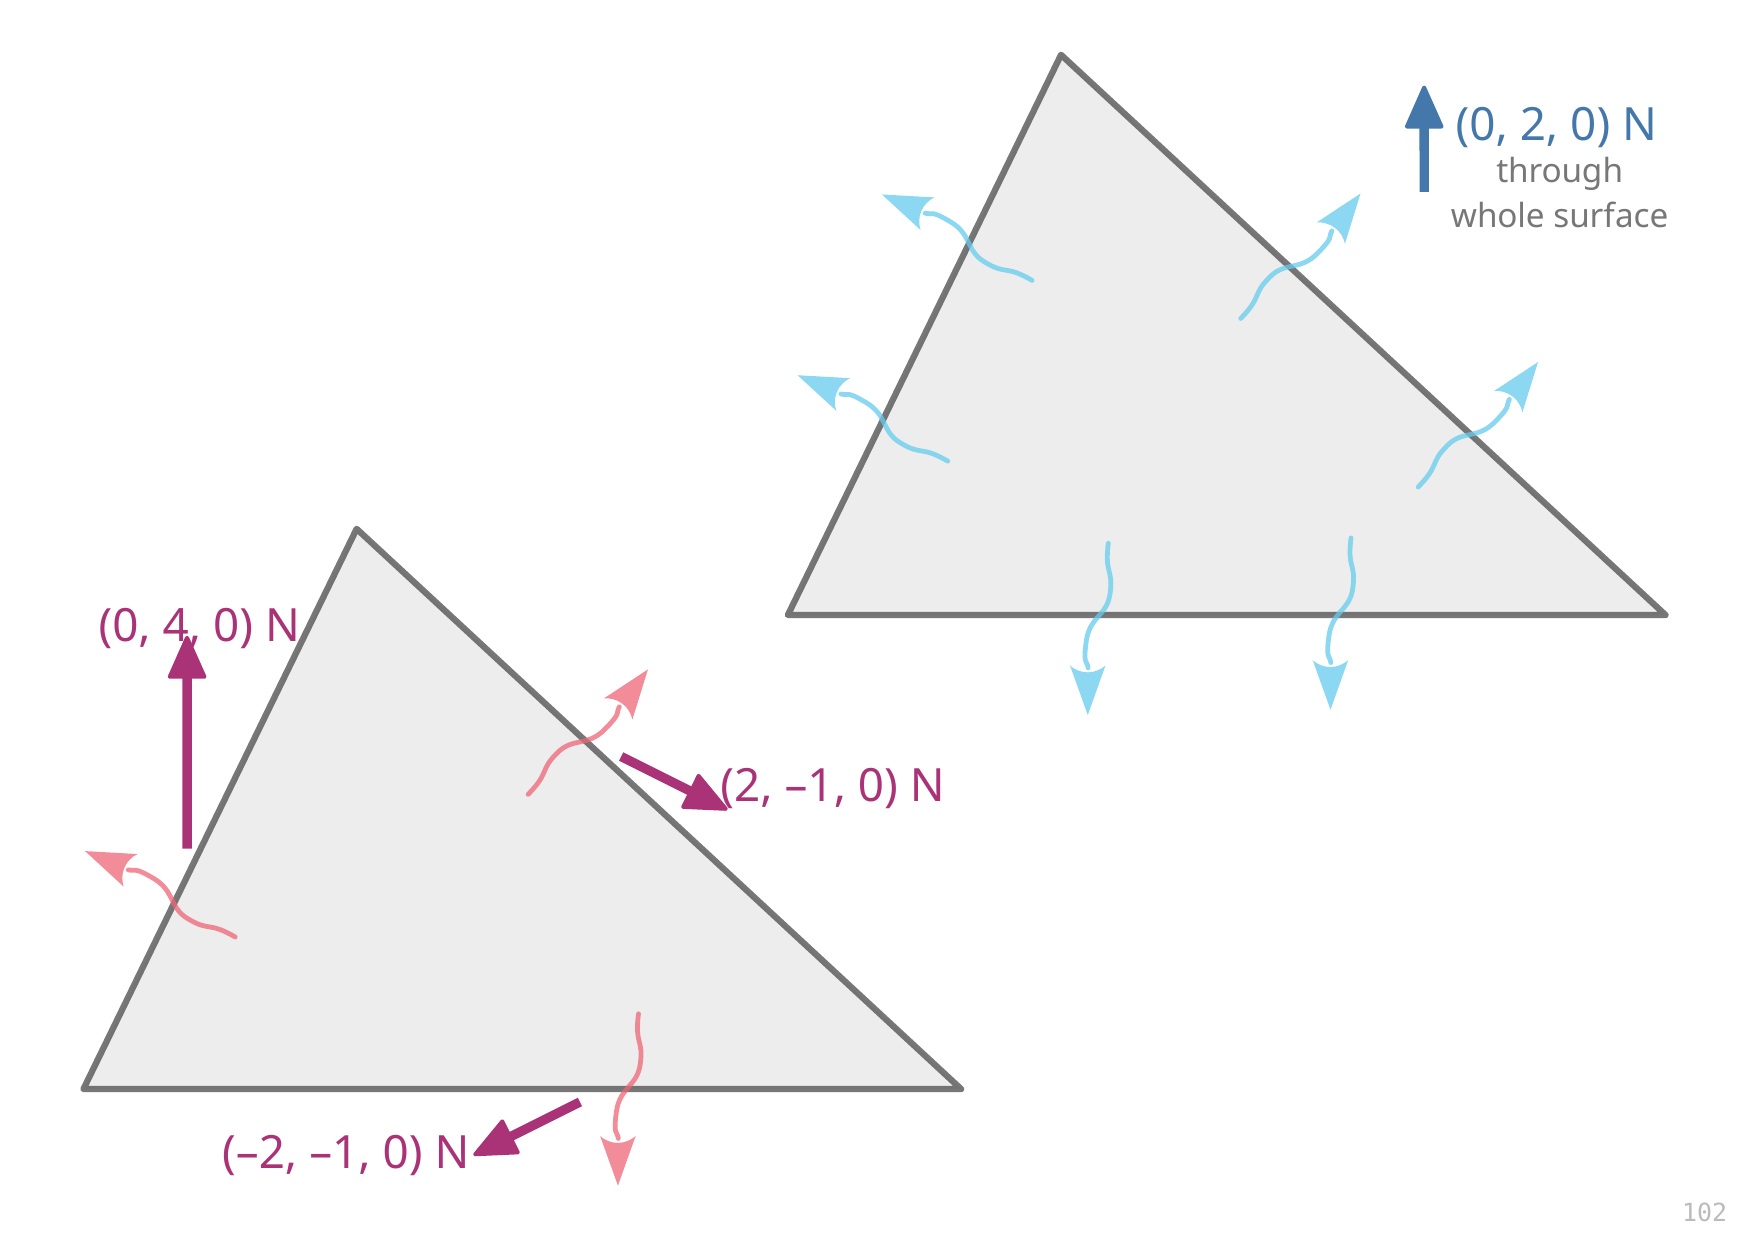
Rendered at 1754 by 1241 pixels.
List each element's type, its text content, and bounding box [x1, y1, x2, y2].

text_box [787, 54, 1666, 616]
text_box (0, 2, 0) N [1440, 83, 1666, 139]
text_box (2, –1, 0) N [705, 744, 954, 806]
text_box [83, 528, 962, 1090]
text_box through whole surface [1435, 139, 1671, 221]
text_box (–2, –1, 0) N [207, 1112, 478, 1174]
text_box (0, 4, 0) N [83, 585, 309, 647]
